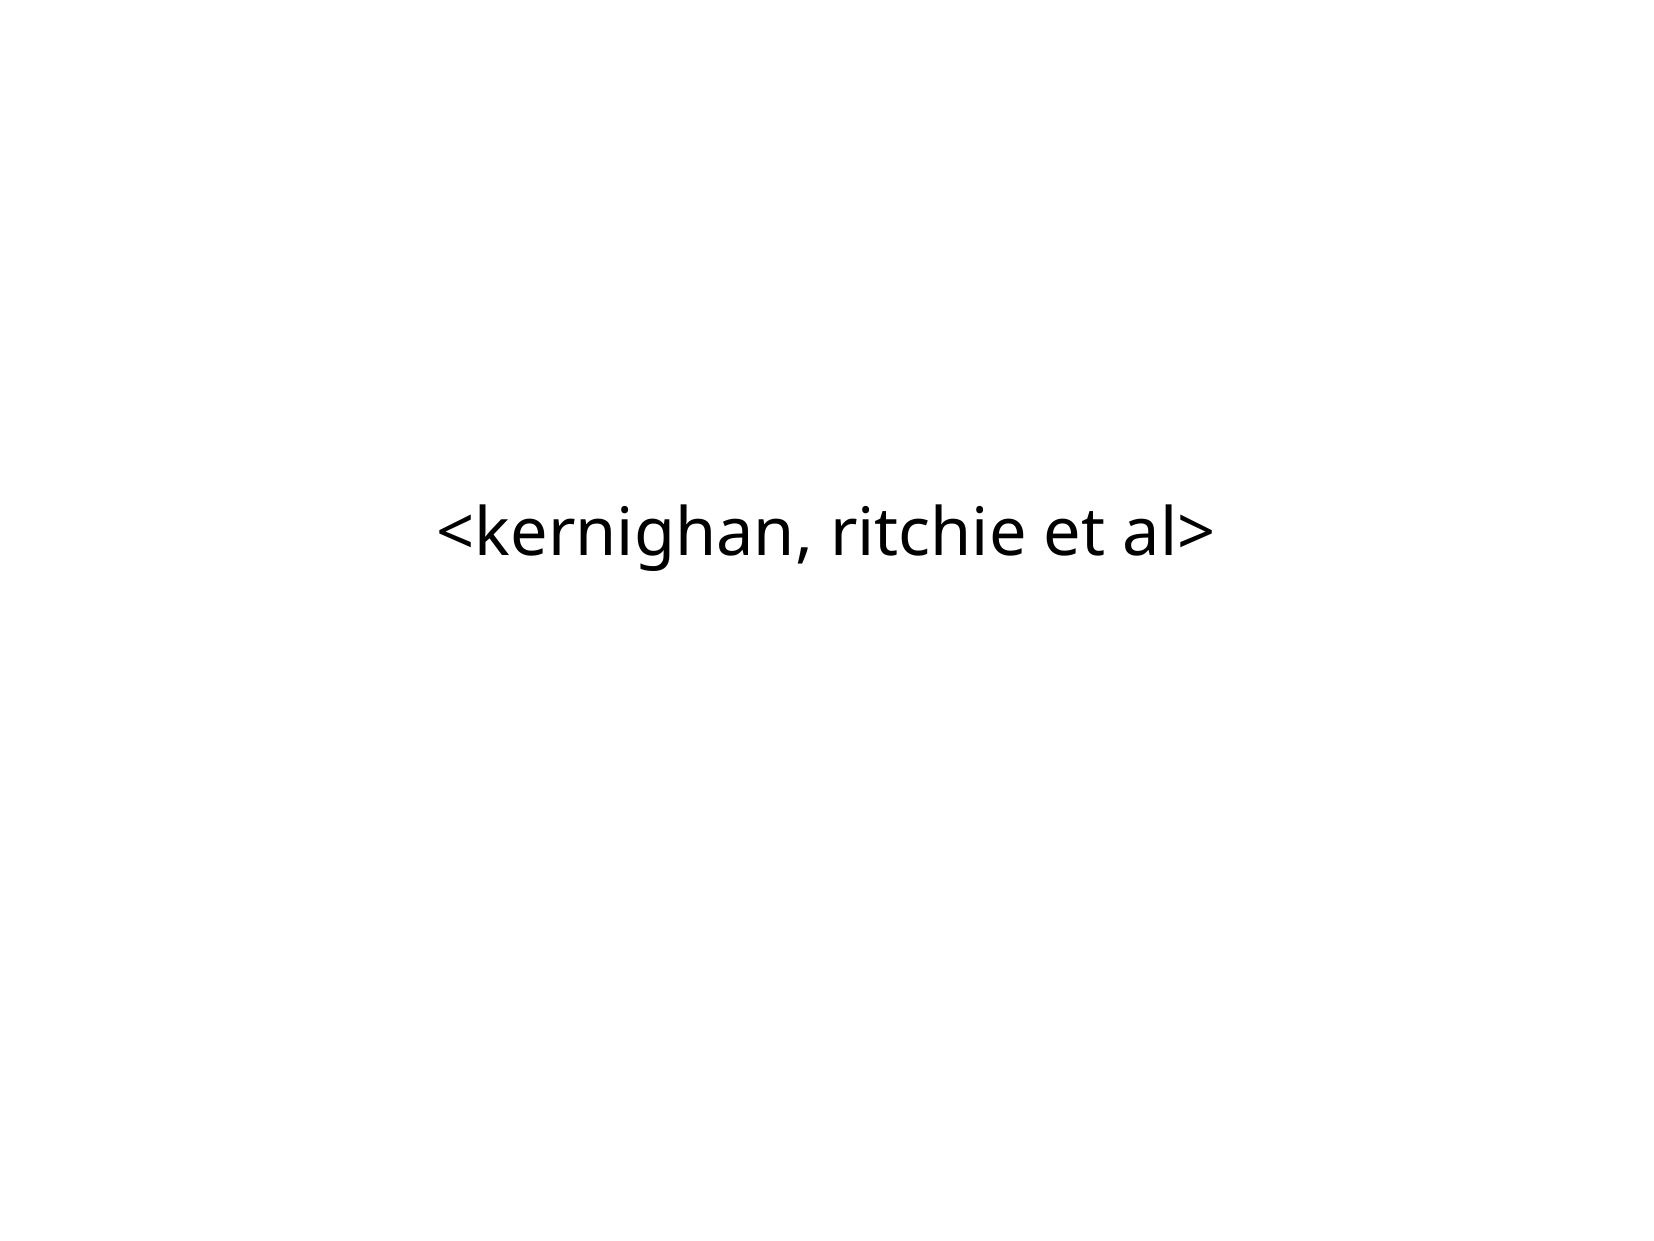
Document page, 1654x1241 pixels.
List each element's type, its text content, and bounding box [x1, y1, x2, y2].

subtitle <kernighan, ritchie et al> [82, 49, 1571, 1010]
